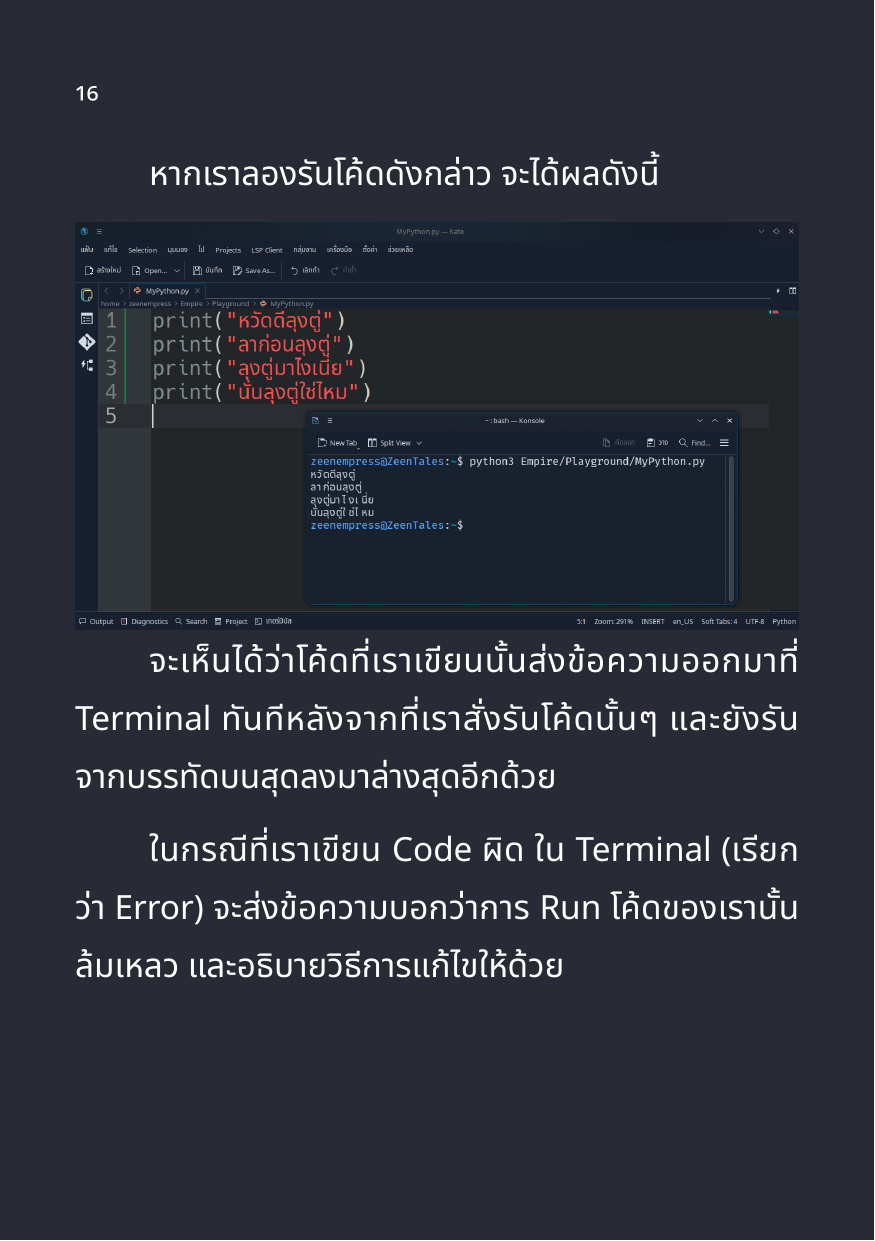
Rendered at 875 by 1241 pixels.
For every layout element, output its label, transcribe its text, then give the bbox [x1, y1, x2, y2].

text จะเห็นได้ว่าโค้ดที่เราเขียนนั้นส่งข้อความออกมาที่ Terminal ทันทีหลังจากที่เราสั่งรันโค้ดนั้นๆ และยังรันจากบรรทัดบนสุดลงมาล่างสุดอีกด้วย [75, 630, 799, 804]
picture [75, 222, 799, 630]
text หากเราลองรันโค้ดดังกล่าว จะได้ผลดังนี้ [75, 150, 799, 201]
text ในกรณีที่เราเขียน Code ผิด ใน Terminal (เรียกว่า Error) จะส่งข้อความบอกว่าการ Run โค้ดของเรานั้นล้มเหลว และอธิบายวิธีการแก้ไขให้ด้วย [75, 826, 799, 992]
